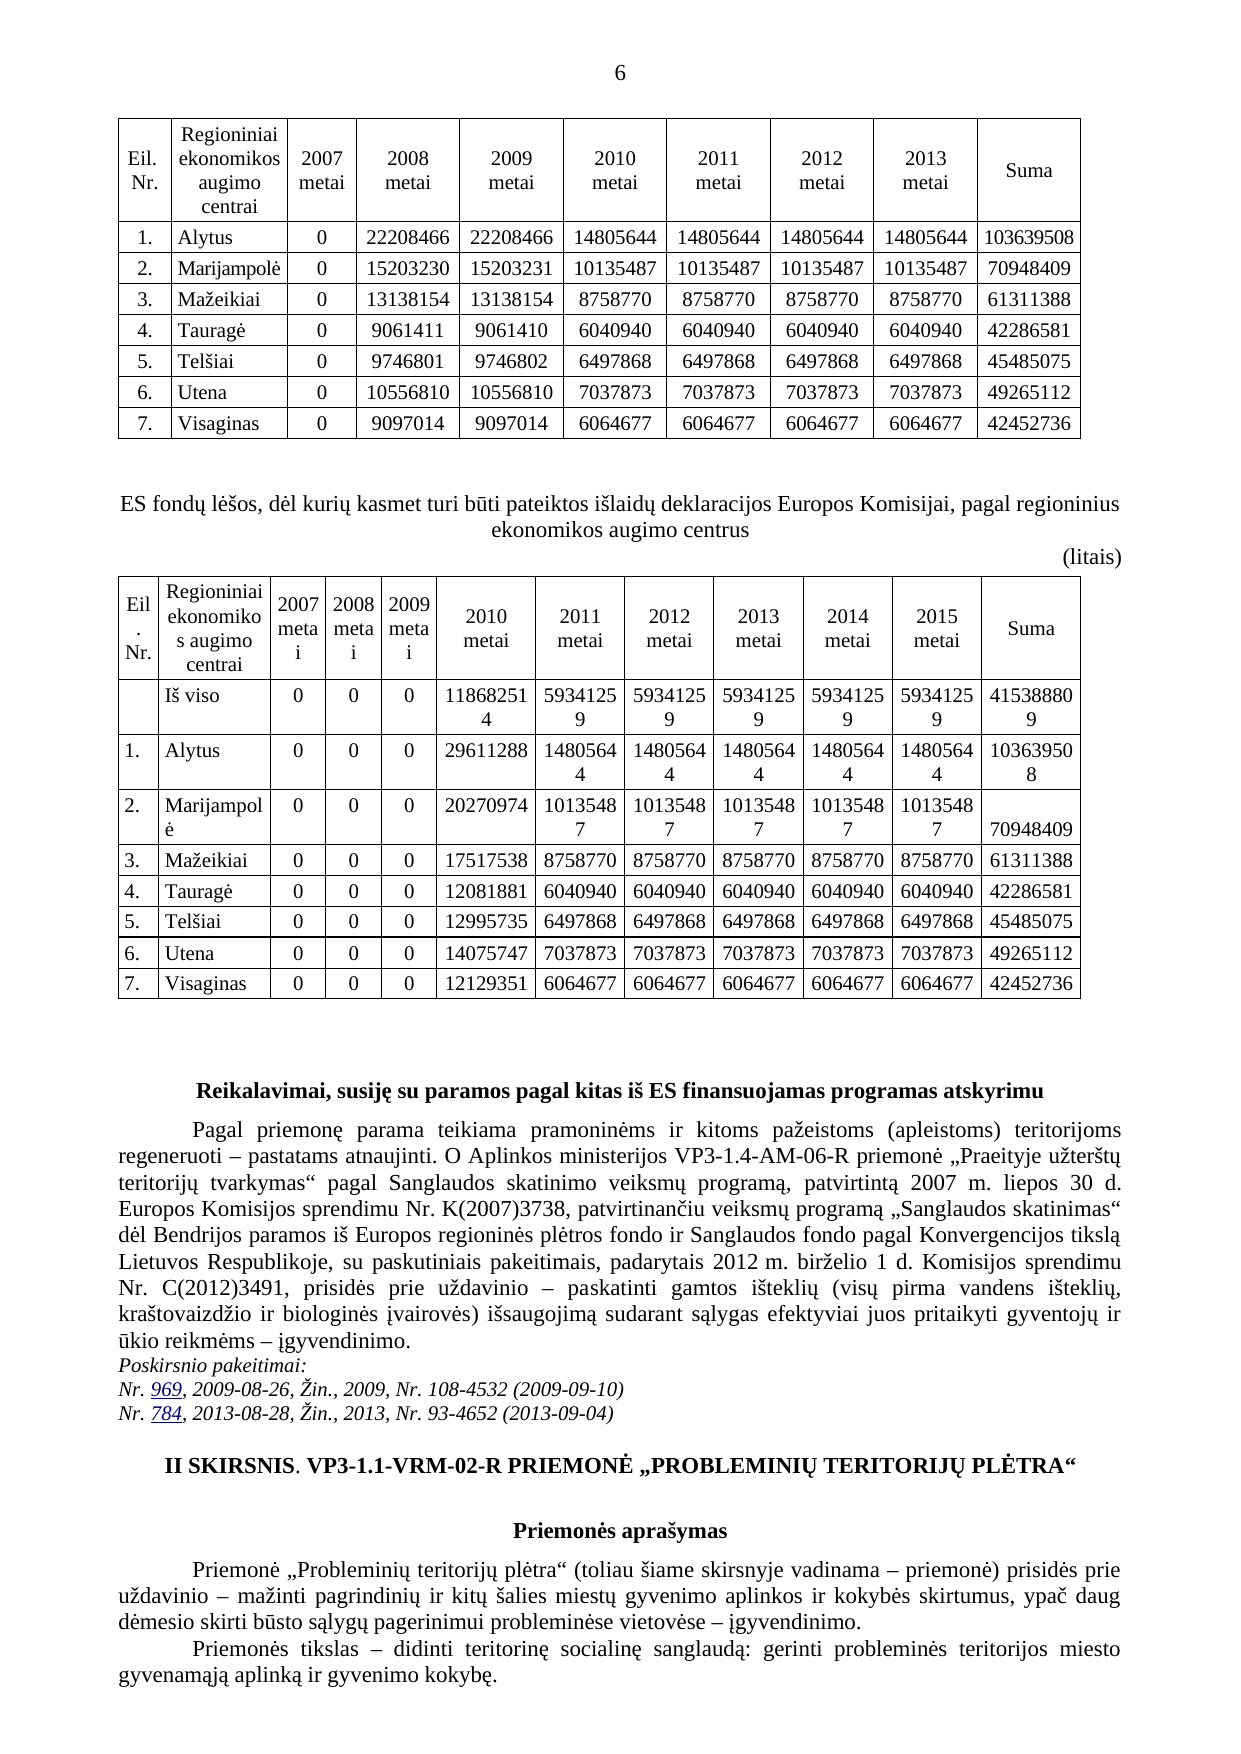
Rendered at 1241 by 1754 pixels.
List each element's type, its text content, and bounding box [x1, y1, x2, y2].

table_cell Alytus [172, 222, 287, 252]
text Priemonė „Probleminių teritorijų plėtra“ (toliau šiame skirsnyje vadinama – priemonė) prisidės prie uždavinio – mažinti pagrindinių ir kitų šalies miestų gyvenimo aplinkos ir kokybės skirtumus, ypač daug dėmesio skirti būsto sąlygų pagerinimui probleminėse vietovėse – įgyvendinimo. [118, 1556, 1122, 1635]
table_cell 42286581 [982, 876, 1080, 906]
table_cell 6064677 [714, 969, 803, 998]
table_cell 0 [382, 907, 436, 936]
table_cell 103639508 [982, 735, 1080, 789]
text Priemonės tikslas – didinti teritorinę socialinę sanglaudą: gerinti probleminės teritorijos miesto gyvenamąją aplinką ir gyvenimo kokybę. [118, 1635, 1122, 1687]
table_cell 9746802 [460, 346, 563, 376]
table_cell 0 [288, 377, 356, 407]
table_cell 6497868 [893, 907, 981, 936]
table_cell 6040940 [536, 876, 624, 906]
table_header Suma [978, 119, 1080, 221]
table_cell 7037873 [874, 377, 977, 407]
table_cell 7037873 [714, 938, 803, 967]
table_cell 8758770 [564, 284, 666, 314]
table_cell 5. [119, 346, 171, 376]
table_cell 14805644 [893, 735, 981, 789]
table_cell 8758770 [536, 845, 624, 874]
table_header 2009 metai [382, 577, 436, 679]
table_cell 12129351 [437, 969, 535, 998]
table_cell [119, 680, 158, 734]
table_cell 6064677 [771, 408, 873, 438]
table_header Suma [982, 577, 1080, 679]
table_cell 6064677 [536, 969, 624, 998]
table_cell 6040940 [714, 876, 803, 906]
table_cell 10135487 [771, 253, 873, 283]
table_cell 10135487 [893, 790, 981, 844]
table_cell 0 [271, 938, 325, 967]
table_cell 17517538 [437, 845, 535, 874]
table_cell 10135487 [667, 253, 770, 283]
table_cell 59341259 [804, 680, 892, 734]
table_header 2009 metai [460, 119, 563, 221]
table_cell 8758770 [714, 845, 803, 874]
table_cell 59341259 [536, 680, 624, 734]
table_cell 0 [382, 845, 436, 874]
table_cell 6497868 [771, 346, 873, 376]
table_cell 0 [288, 284, 356, 314]
table_cell 0 [326, 735, 381, 789]
table_cell 45485075 [982, 907, 1080, 936]
table_cell 103639508 [978, 222, 1080, 252]
table_cell 0 [271, 680, 325, 734]
table_cell 13138154 [460, 284, 563, 314]
table_cell 6040940 [874, 315, 977, 345]
table_header Regioniniai ekonomikos augimo centrai [159, 577, 270, 679]
table_header Eil. Nr. [119, 119, 171, 221]
table_cell 6497868 [564, 346, 666, 376]
table_cell 1. [119, 222, 171, 252]
table_cell 1. [119, 735, 158, 789]
table_cell Mažeikiai [172, 284, 287, 314]
table_cell 8758770 [804, 845, 892, 874]
table_cell 0 [271, 845, 325, 874]
table_cell 61311388 [978, 284, 1080, 314]
table_cell 3. [119, 284, 171, 314]
table_header 2010 metai [437, 577, 535, 679]
table_cell 22208466 [357, 222, 459, 252]
table_cell 10556810 [460, 377, 563, 407]
text Nr. 784, 2013-08-28, Žin., 2013, Nr. 93-4652 (2013-09-04) [118, 1401, 1122, 1425]
table_cell 10135487 [714, 790, 803, 844]
table_cell 7037873 [625, 938, 713, 967]
table_cell Utena [172, 377, 287, 407]
table_header 2008 metai [326, 577, 381, 679]
table_cell 42452736 [978, 408, 1080, 438]
table_cell 12995735 [437, 907, 535, 936]
text (litais) [118, 543, 1122, 569]
table_cell 4. [119, 315, 171, 345]
table_cell 14075747 [437, 938, 535, 967]
table_cell Utena [159, 938, 270, 967]
table_cell 0 [326, 907, 381, 936]
table_header 2012 metai [625, 577, 713, 679]
table_cell 0 [288, 346, 356, 376]
table_cell 70948409 [978, 253, 1080, 283]
table_cell 2. [119, 253, 171, 283]
table_cell 6497868 [667, 346, 770, 376]
table_cell 0 [382, 938, 436, 967]
table_cell 2. [119, 790, 158, 844]
table_cell 6040940 [564, 315, 666, 345]
table_cell Tauragė [159, 876, 270, 906]
table_cell 6064677 [667, 408, 770, 438]
table_cell 6497868 [625, 907, 713, 936]
table_cell 7037873 [893, 938, 981, 967]
table_cell 6040940 [771, 315, 873, 345]
table_header 2013 metai [714, 577, 803, 679]
table_cell 0 [288, 222, 356, 252]
table_cell 0 [271, 790, 325, 844]
table_cell 0 [382, 735, 436, 789]
table_cell 0 [271, 735, 325, 789]
table_cell 3. [119, 845, 158, 874]
table_cell Mažeikiai [159, 845, 270, 874]
table_cell 0 [382, 969, 436, 998]
table_cell 9097014 [357, 408, 459, 438]
table_cell 15203230 [357, 253, 459, 283]
table_cell 6064677 [874, 408, 977, 438]
table_cell 0 [326, 969, 381, 998]
table_cell 6040940 [667, 315, 770, 345]
table_cell 7037873 [804, 938, 892, 967]
table_cell 6040940 [625, 876, 713, 906]
table_cell 10556810 [357, 377, 459, 407]
table_cell Alytus [159, 735, 270, 789]
table_cell 29611288 [437, 735, 535, 789]
table_cell 9746801 [357, 346, 459, 376]
table_cell Telšiai [172, 346, 287, 376]
table_cell 9097014 [460, 408, 563, 438]
table_cell Tauragė [172, 315, 287, 345]
table_header Eil. Nr. [119, 577, 158, 679]
table_header 2015 metai [893, 577, 981, 679]
table_cell 6497868 [536, 907, 624, 936]
table_header 2007 metai [271, 577, 325, 679]
table_cell 0 [382, 680, 436, 734]
table_header 2011 metai [667, 119, 770, 221]
table_cell 10135487 [564, 253, 666, 283]
table_cell 61311388 [982, 845, 1080, 874]
table_cell 0 [326, 938, 381, 967]
table_cell Iš viso [159, 680, 270, 734]
table_cell 20270974 [437, 790, 535, 844]
table_cell 4. [119, 876, 158, 906]
table_cell Marijampolė [159, 790, 270, 844]
table_cell 0 [271, 969, 325, 998]
table_cell 10135487 [804, 790, 892, 844]
table_cell 6064677 [564, 408, 666, 438]
table_cell 10135487 [874, 253, 977, 283]
table_cell 0 [288, 408, 356, 438]
table_cell 415388809 [982, 680, 1080, 734]
text Poskirsnio pakeitimai: [118, 1353, 1122, 1377]
table_cell 15203231 [460, 253, 563, 283]
table_cell 22208466 [460, 222, 563, 252]
table_cell 6040940 [804, 876, 892, 906]
table_cell 42452736 [982, 969, 1080, 998]
table_cell Telšiai [159, 907, 270, 936]
table_cell 8758770 [625, 845, 713, 874]
text Priemonės aprašymas [118, 1517, 1122, 1543]
table_cell 8758770 [771, 284, 873, 314]
table_cell 59341259 [893, 680, 981, 734]
table_cell 7037873 [564, 377, 666, 407]
table_cell 0 [288, 315, 356, 345]
table_cell 49265112 [978, 377, 1080, 407]
table_cell 6064677 [625, 969, 713, 998]
table_header 2012 metai [771, 119, 873, 221]
table_cell 6040940 [893, 876, 981, 906]
table_cell 6. [119, 377, 171, 407]
table_cell 42286581 [978, 315, 1080, 345]
table_header 2011 metai [536, 577, 624, 679]
table_cell 14805644 [771, 222, 873, 252]
table_cell 8758770 [893, 845, 981, 874]
table_header 2007 metai [288, 119, 356, 221]
text II SKIRSNIS. VP3-1.1-VRM-02-R PRIEMONĖ „Probleminių teritorijų plėtra“ [118, 1452, 1122, 1478]
table_cell 7037873 [667, 377, 770, 407]
table_cell 45485075 [978, 346, 1080, 376]
text Pagal priemonę parama teikiama pramoninėms ir kitoms pažeistoms (apleistoms) teritorijoms regeneruoti – pastatams atnaujinti. O Aplinkos ministerijos VP3-1.4-AM-06-R priemonė „Praeityje užterštų teritorijų tvarkymas“ pagal Sanglaudos skatinimo veiksmų programą, patvirtintą 2007 m. liepos 30 d. Europos Komisijos sprendimu Nr. K(2007)3738, patvirtinančiu veiksmų programą „Sanglaudos skatinimas“ dėl Bendrijos paramos iš Europos regioninės plėtros fondo ir Sanglaudos fondo pagal Konvergencijos tikslą Lietuvos Respublikoje, su paskutiniais pakeitimais, padarytais 2012 m. birželio 1 d. Komisijos sprendimu Nr. C(2012)3491, prisidės prie uždavinio – paskatinti gamtos išteklių (visų pirma vandens išteklių, kraštovaizdžio ir biologinės įvairovės) išsaugojimą sudarant sąlygas efektyviai juos pritaikyti gyventojų ir ūkio reikmėms – įgyvendinimo. [118, 1116, 1122, 1353]
table_cell 9061410 [460, 315, 563, 345]
table_cell 14805644 [625, 735, 713, 789]
table_cell 0 [382, 876, 436, 906]
table_cell 0 [271, 907, 325, 936]
text Nr. 969, 2009-08-26, Žin., 2009, Nr. 108-4532 (2009-09-10) [118, 1377, 1122, 1401]
table_cell 14805644 [536, 735, 624, 789]
table_cell 6497868 [804, 907, 892, 936]
table_cell 10135487 [536, 790, 624, 844]
table_cell 7037873 [536, 938, 624, 967]
table_cell 9061411 [357, 315, 459, 345]
table_header 2008 metai [357, 119, 459, 221]
table_cell 6. [119, 938, 158, 967]
text ES fondų lėšos, dėl kurių kasmet turi būti pateiktos išlaidų deklaracijos Europos Komisijai, pagal regioninius ekonomikos augimo centrus [118, 490, 1122, 543]
table_cell 7. [119, 969, 158, 998]
table_cell 0 [288, 253, 356, 283]
table_cell 0 [271, 876, 325, 906]
table_cell 10135487 [625, 790, 713, 844]
table_cell 6064677 [804, 969, 892, 998]
table_cell 0 [326, 680, 381, 734]
table_cell 0 [326, 790, 381, 844]
table_header Regioniniai ekonomikos augimo centrai [172, 119, 287, 221]
table_cell 14805644 [564, 222, 666, 252]
table_header 2014 metai [804, 577, 892, 679]
table_cell 14805644 [804, 735, 892, 789]
table_cell Visaginas [172, 408, 287, 438]
table_cell Marijampolė [172, 253, 287, 283]
table_cell 0 [382, 790, 436, 844]
table_cell 14805644 [874, 222, 977, 252]
table_cell 59341259 [714, 680, 803, 734]
table_cell 118682514 [437, 680, 535, 734]
table_cell 7. [119, 408, 171, 438]
table_cell 7037873 [771, 377, 873, 407]
table_cell 12081881 [437, 876, 535, 906]
text Reikalavimai, susiję su paramos pagal kitas iš ES finansuojamas programas atskyrimu [118, 1077, 1122, 1103]
table_cell 6064677 [893, 969, 981, 998]
table_cell 14805644 [714, 735, 803, 789]
table_header 2013 metai [874, 119, 977, 221]
table_cell 6497868 [874, 346, 977, 376]
table_cell 8758770 [667, 284, 770, 314]
table_cell 13138154 [357, 284, 459, 314]
table_cell 5. [119, 907, 158, 936]
table_cell 49265112 [982, 938, 1080, 967]
table_cell Visaginas [159, 969, 270, 998]
table_cell 6497868 [714, 907, 803, 936]
table_cell 59341259 [625, 680, 713, 734]
table_cell 70948409 [982, 790, 1080, 844]
table_cell 0 [326, 845, 381, 874]
table_cell 8758770 [874, 284, 977, 314]
table_cell 14805644 [667, 222, 770, 252]
table_header 2010 metai [564, 119, 666, 221]
table_cell 0 [326, 876, 381, 906]
